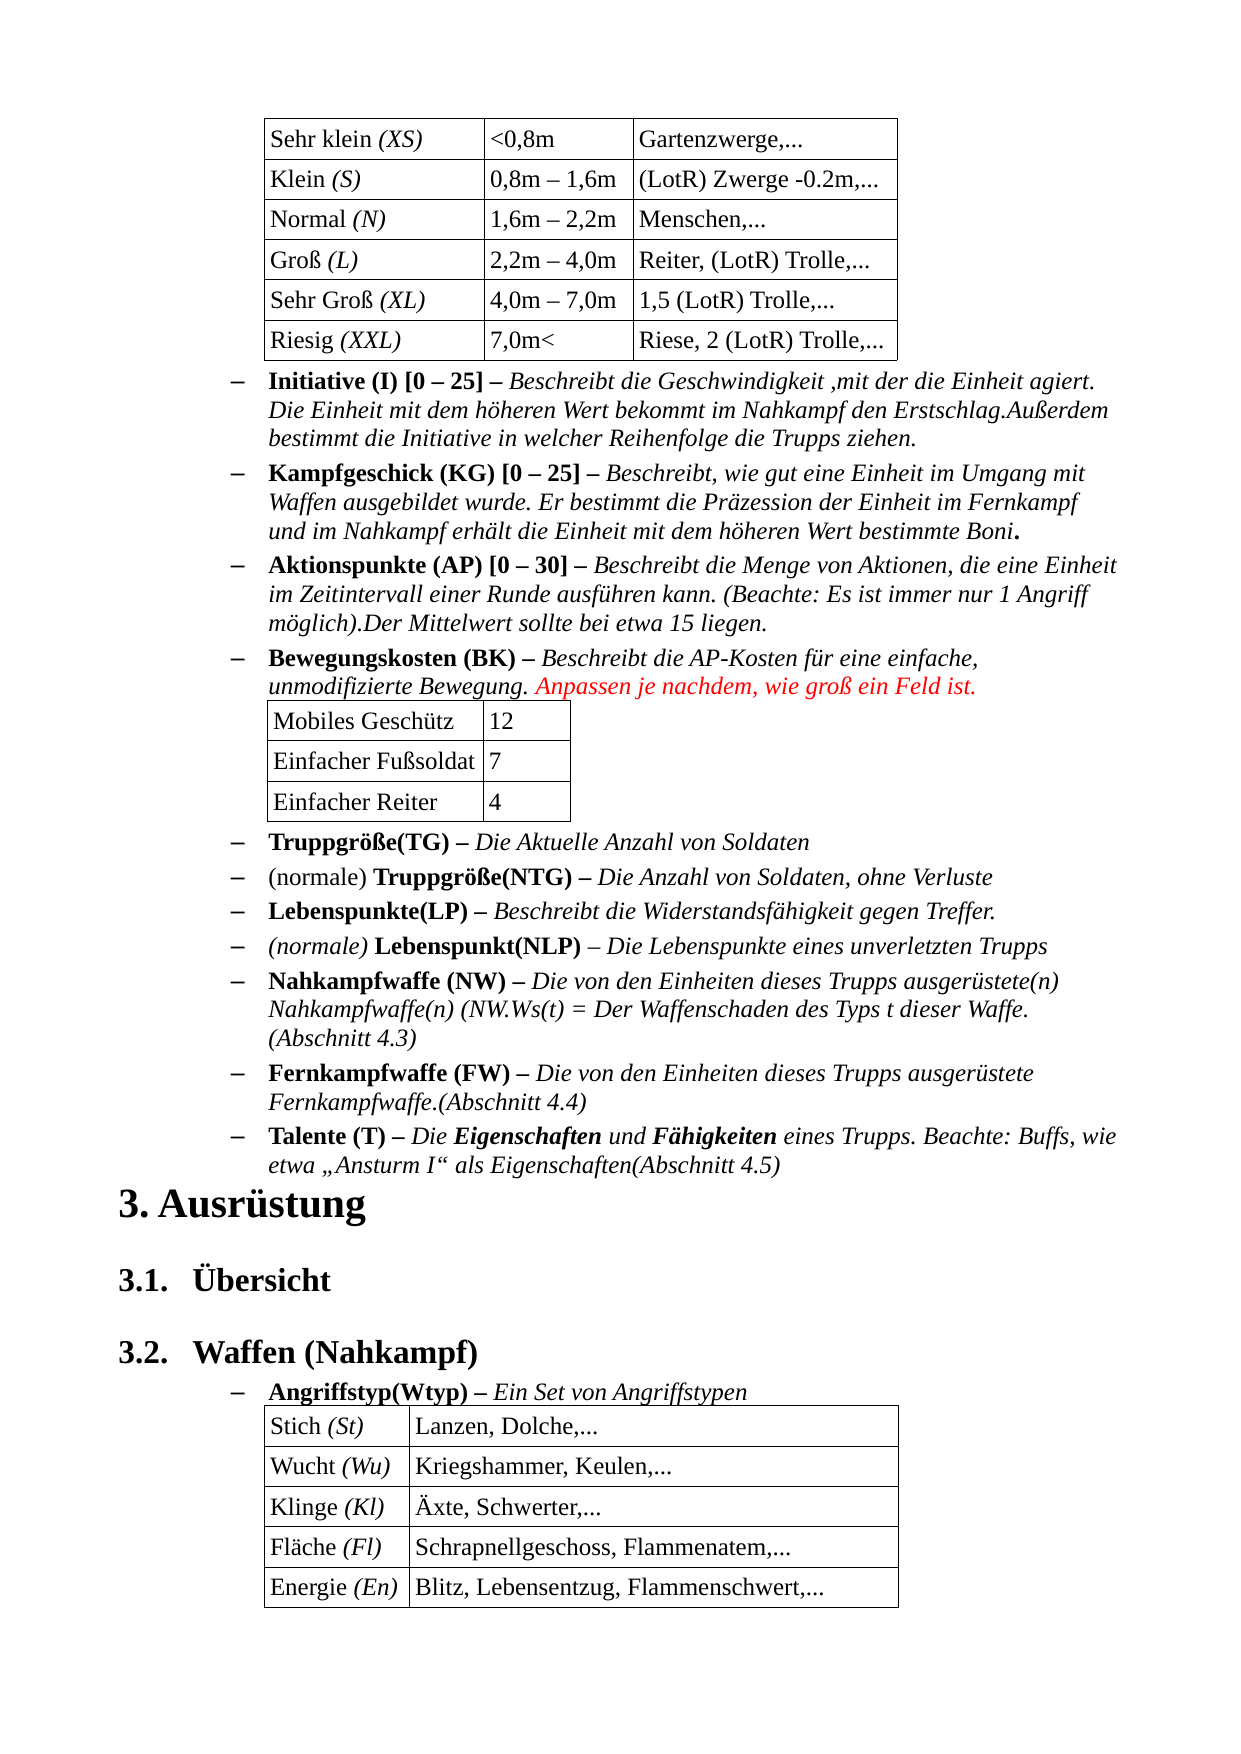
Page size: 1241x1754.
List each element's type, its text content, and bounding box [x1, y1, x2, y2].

table_header Mobiles Geschütz [268, 701, 483, 740]
table_cell 4,0m – 7,0m [485, 280, 633, 320]
table_cell 1,6m – 2,2m [485, 200, 633, 239]
table_cell 4 [484, 782, 570, 821]
list (normale) Lebenspunkt(NLP) – Die Lebenspunkte eines unverletzten Trupps [231, 931, 1122, 960]
table_header 12 [484, 701, 570, 740]
table_cell Riesig (XXL) [265, 321, 484, 360]
list Aktionspunkte (AP) [0 – 30] – Beschreibt die Menge von Aktionen, die eine Einheit im Zeitintervall einer Runde ausführen kann. (Beachte: Es ist immer nur 1 Angriff möglich).Der Mittelwert sollte bei etwa 15 liegen. [231, 550, 1122, 637]
table_header Sehr klein (XS) [265, 119, 484, 158]
table_cell Kriegshammer, Keulen,... [410, 1447, 898, 1486]
table_cell Klein (S) [265, 160, 484, 199]
list Truppgröße(TG) – Die Aktuelle Anzahl von Soldaten [231, 827, 1122, 856]
table_header Lanzen, Dolche,... [410, 1406, 898, 1446]
table_cell Reiter, (LotR) Trolle,... [634, 240, 897, 279]
table_cell Klinge (Kl) [265, 1487, 409, 1526]
text 3.2. Waffen (Nahkampf) [118, 1332, 1122, 1371]
table_header Stich (St) [265, 1406, 409, 1446]
table_cell Fläche (Fl) [265, 1527, 409, 1567]
table_cell 7 [484, 741, 570, 781]
table_cell (LotR) Zwerge -0.2m,... [634, 160, 897, 199]
table_cell Einfacher Fußsoldat [268, 741, 483, 781]
table_cell Menschen,... [634, 200, 897, 239]
list Fernkampfwaffe (FW) – Die von den Einheiten dieses Trupps ausgerüstete Fernkampfwaffe.(Abschnitt 4.4) [231, 1058, 1122, 1116]
table_cell 0,8m – 1,6m [485, 160, 633, 199]
table_cell Schrapnellgeschoss, Flammenatem,... [410, 1527, 898, 1567]
table_cell Einfacher Reiter [268, 782, 483, 821]
list Kampfgeschick (KG) [0 – 25] – Beschreibt, wie gut eine Einheit im Umgang mit Waffen ausgebildet wurde. Er bestimmt die Präzession der Einheit im Fernkampf und im Nahkampf erhält die Einheit mit dem höheren Wert bestimmte Boni. [231, 458, 1122, 544]
table_cell Wucht (Wu) [265, 1447, 409, 1486]
table_cell Blitz, Lebensentzug, Flammenschwert,... [410, 1568, 898, 1607]
table_cell Äxte, Schwerter,... [410, 1487, 898, 1526]
table_header Gartenzwerge,... [634, 119, 897, 158]
list Nahkampfwaffe (NW) – Die von den Einheiten dieses Trupps ausgerüstete(n) Nahkampfwaffe(n) (NW.Ws(t) = Der Waffenschaden des Typs t dieser Waffe. (Abschnitt 4.3) [231, 966, 1122, 1052]
list 3. Ausrüstung [115, 1179, 1122, 1227]
table_header <0,8m [485, 119, 633, 158]
table_cell Sehr Groß (XL) [265, 280, 484, 320]
table_cell Normal (N) [265, 200, 484, 239]
table_cell 2,2m – 4,0m [485, 240, 633, 279]
table_cell Groß (L) [265, 240, 484, 279]
list Bewegungskosten (BK) – Beschreibt die AP-Kosten für eine einfache, unmodifizierte Bewegung. Anpassen je nachdem, wie groß ein Feld ist. [231, 643, 1122, 700]
table_cell Energie (En) [265, 1568, 409, 1607]
list Initiative (I) [0 – 25] – Beschreibt die Geschwindigkeit ,mit der die Einheit agiert. Die Einheit mit dem höheren Wert bekommt im Nahkampf den Erstschlag.Außerdem bestimmt die Initiative in welcher Reihenfolge die Trupps ziehen. [231, 366, 1122, 452]
table_cell Riese, 2 (LotR) Trolle,... [634, 321, 897, 360]
list Lebenspunkte(LP) – Beschreibt die Widerstandsfähigkeit gegen Treffer. [231, 896, 1122, 925]
table_cell 7,0m< [485, 321, 633, 360]
list Talente (T) – Die Eigenschaften und Fähigkeiten eines Trupps. Beachte: Buffs, wie etwa „Ansturm I“ als Eigenschaften(Abschnitt 4.5) [231, 1121, 1122, 1179]
list Angriffstyp(Wtyp) – Ein Set von Angriffstypen [231, 1377, 1122, 1405]
table_cell 1,5 (LotR) Trolle,... [634, 280, 897, 320]
list (normale) Truppgröße(NTG) – Die Anzahl von Soldaten, ohne Verluste [231, 862, 1122, 891]
text 3.1. Übersicht [118, 1260, 1122, 1299]
